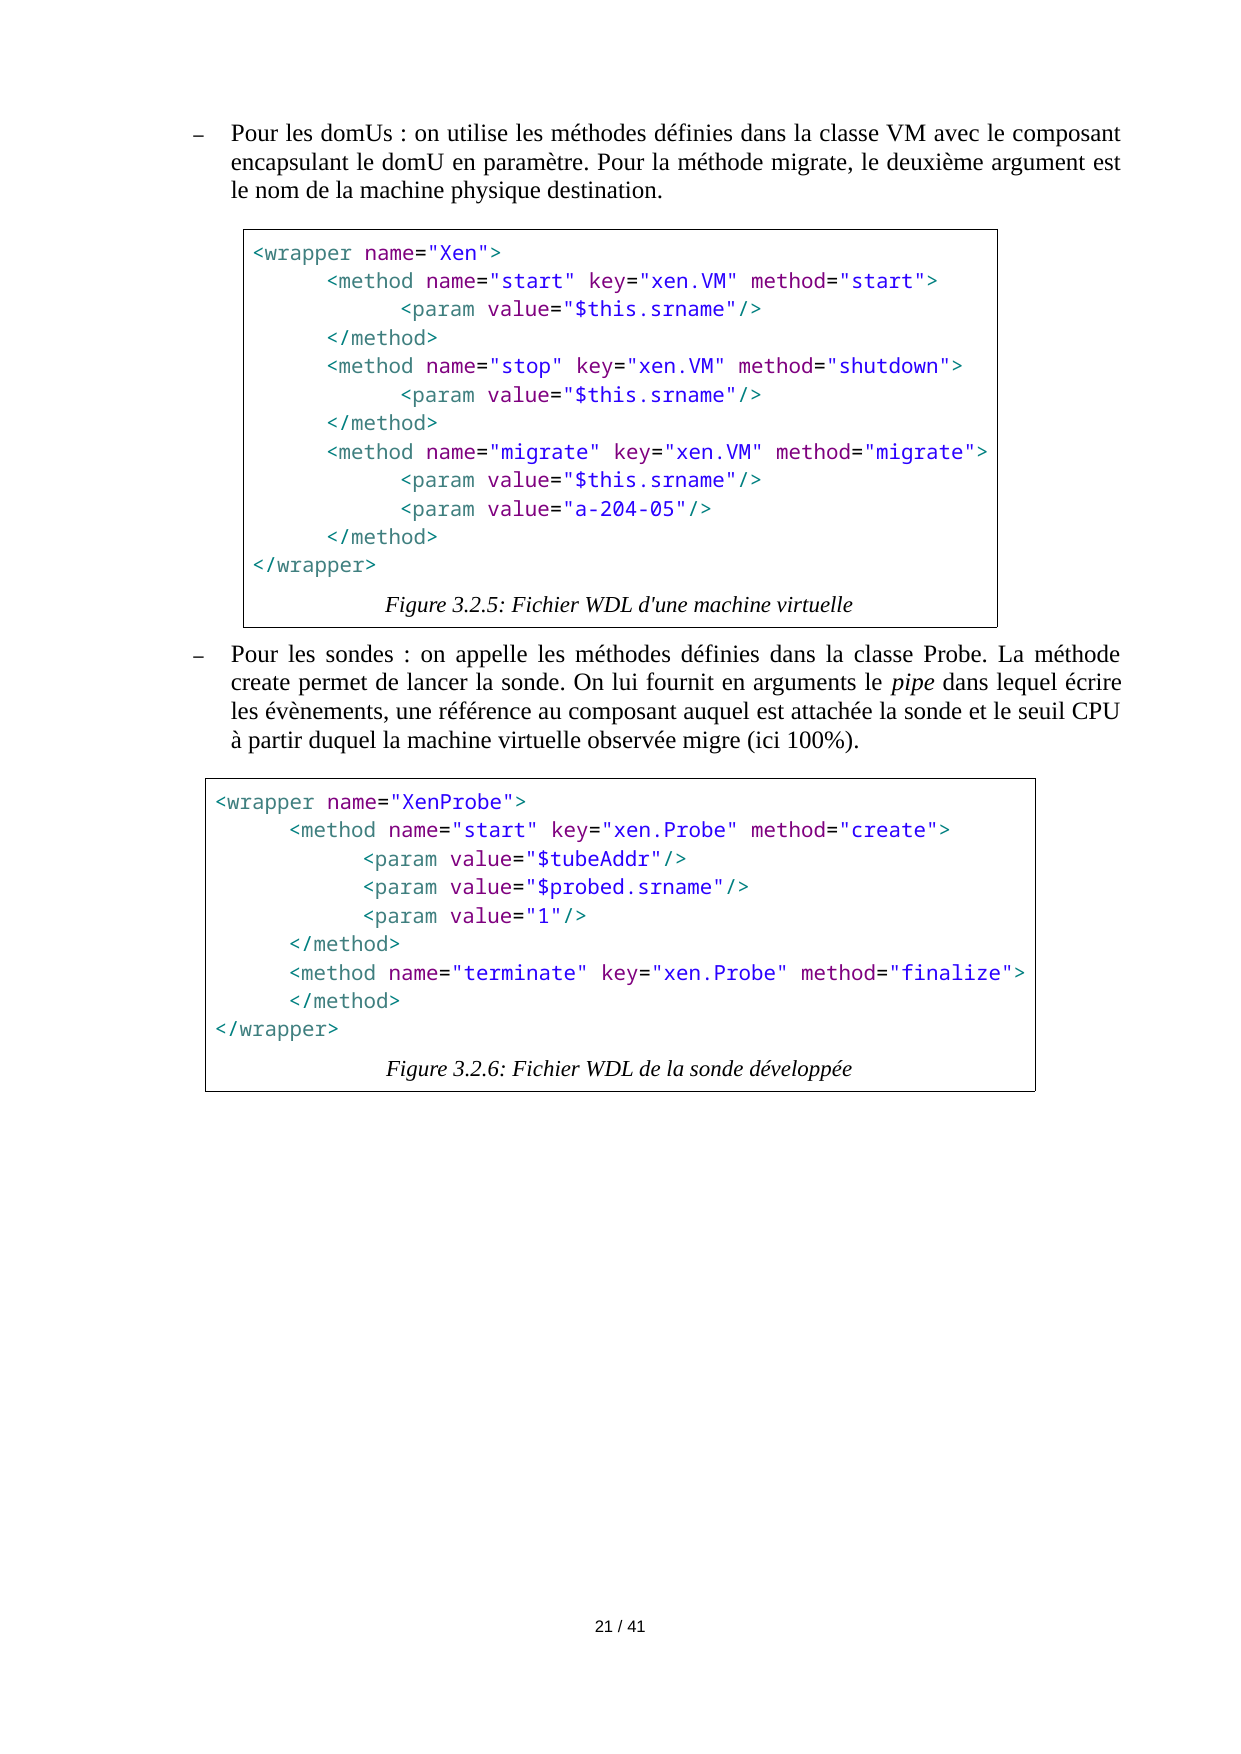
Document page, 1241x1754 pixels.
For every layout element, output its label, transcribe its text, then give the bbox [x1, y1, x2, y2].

text <method name="start" key="xen.VM" method="start"> [252, 266, 988, 294]
text <param value="$this.srname"/> [252, 465, 988, 494]
text </method> [252, 323, 988, 351]
text <method name="migrate" key="xen.VM" method="migrate"> [252, 437, 988, 465]
text <param value="$this.srname"/> [252, 294, 988, 323]
text </method> [214, 986, 1026, 1014]
text </wrapper> [214, 1014, 1026, 1043]
text <param value="$tubeAddr"/> [214, 844, 1026, 872]
text </wrapper> [252, 551, 988, 579]
text </method> [252, 408, 988, 437]
text <param value="1"/> [214, 901, 1026, 929]
text <param value="a-204-05"/> [252, 494, 988, 522]
text Figure 3.2.5: Fichier WDL d'une machine virtuelle [252, 591, 988, 618]
text <wrapper name="Xen"> [252, 238, 988, 266]
text <param value="$probed.srname"/> [214, 872, 1026, 901]
text <method name="stop" key="xen.VM" method="shutdown"> [252, 351, 988, 380]
text <method name="start" key="xen.Probe" method="create"> [214, 815, 1026, 844]
text <param value="$this.srname"/> [252, 380, 988, 408]
list Pour les domUs : on utilise les méthodes définies dans la classe VM avec le composant encapsulant le domU en paramètre. Pour la méthode migrate, le deuxième argument est le nom de la machine physique destination. [193, 118, 1122, 204]
text </method> [252, 522, 988, 551]
text <method name="terminate" key="xen.Probe" method="finalize"> [214, 958, 1026, 986]
text Figure 3.2.6: Fichier WDL de la sonde développée [214, 1055, 1026, 1082]
text </method> [214, 929, 1026, 958]
text <wrapper name="XenProbe"> [214, 787, 1026, 815]
list Pour les sondes : on appelle les méthodes définies dans la classe Probe. La méthode create permet de lancer la sonde. On lui fournit en arguments le pipe dans lequel écrire les évènements, une référence au composant auquel est attachée la sonde et le seuil CPU à partir duquel la machine virtuelle observée migre (ici 100%). [193, 639, 1122, 754]
